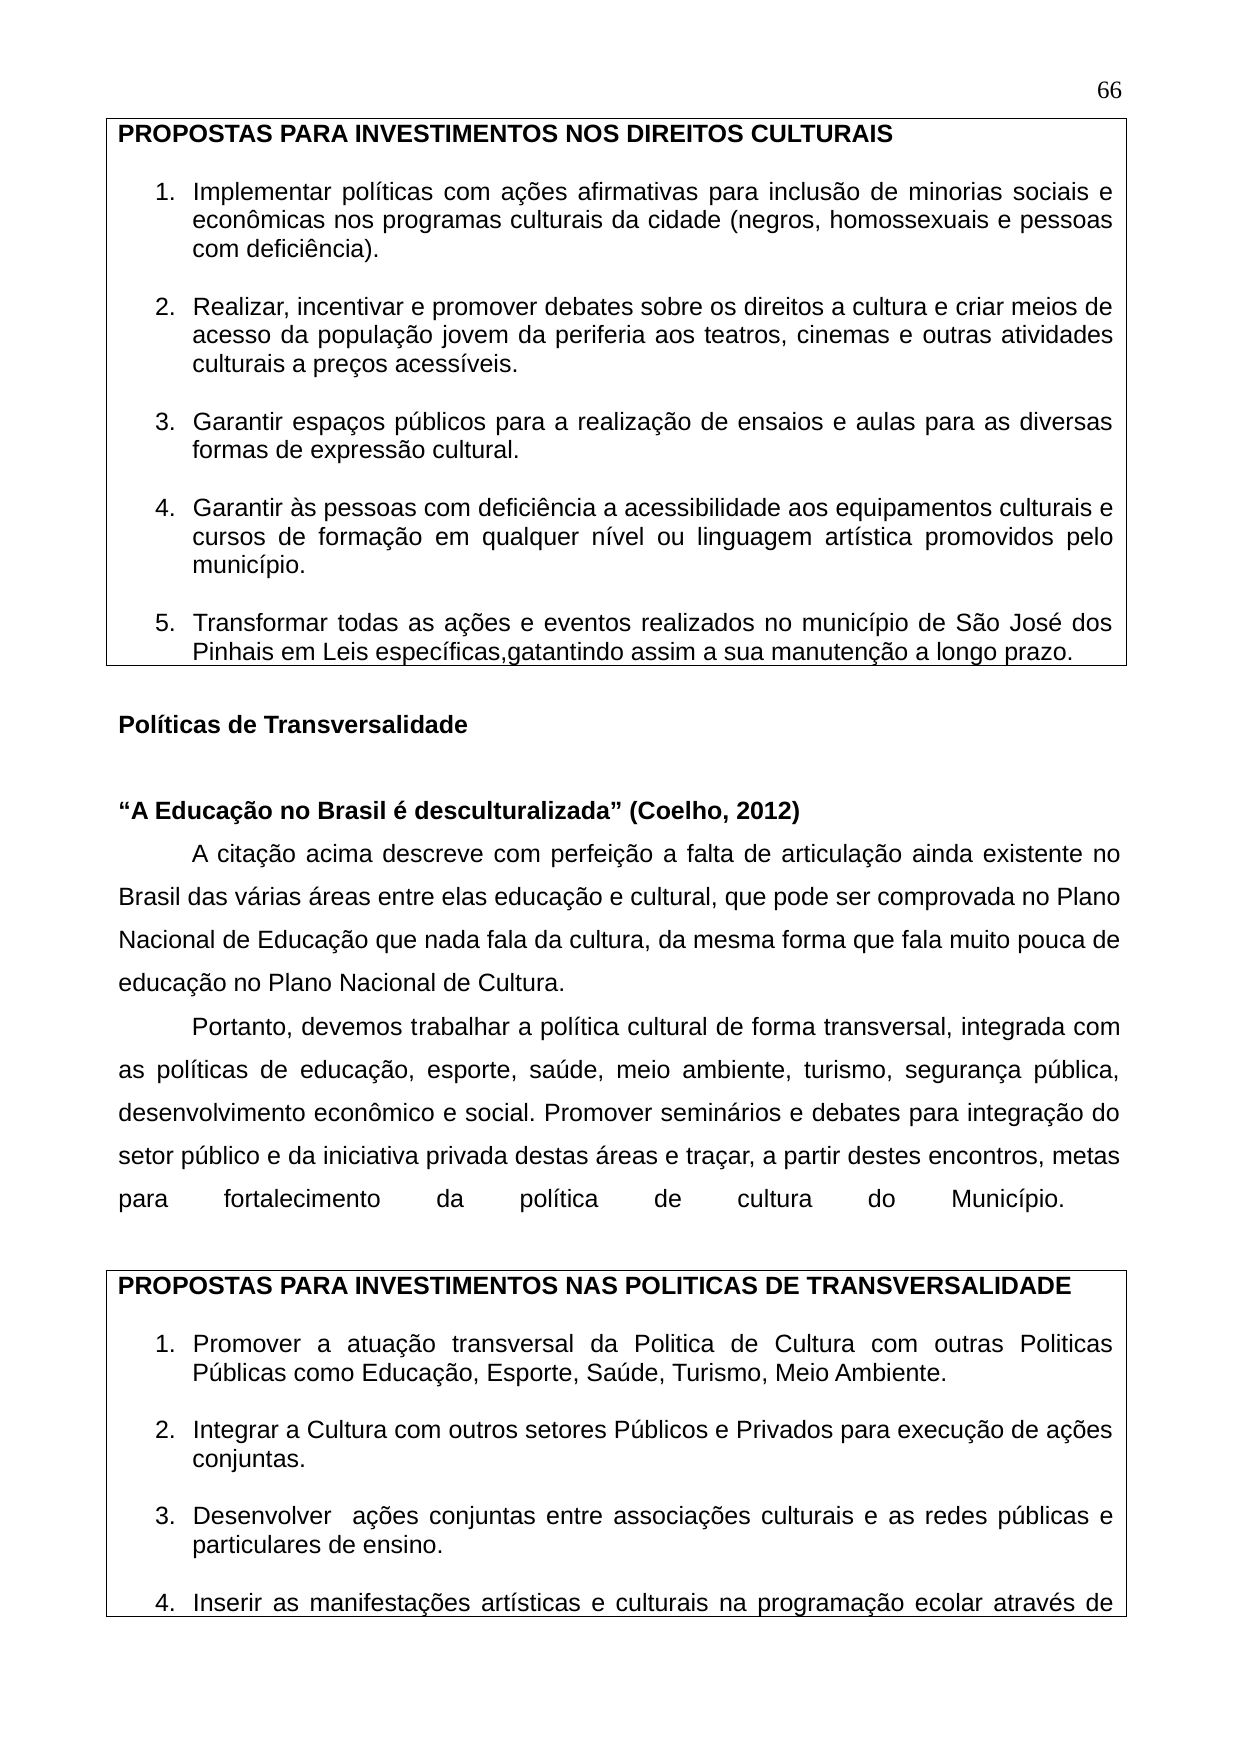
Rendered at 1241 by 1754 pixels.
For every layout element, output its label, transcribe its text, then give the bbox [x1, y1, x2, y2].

text Portanto, devemos trabalhar a política cultural de forma transversal, integrada com as políticas de educação, esporte, saúde, meio ambiente, turismo, segurança pública, desenvolvimento econômico e social. Promover seminários e debates para integração do setor público e da iniciativa privada destas áreas e traçar, a partir destes encontros, metas para fortalecimento da política de cultura do Município. [118, 1011, 1122, 1256]
text Políticas de Transversalidade [118, 709, 1122, 738]
table_header PROPOSTAS PARA INVESTIMENTOS NOS DIREITOS CULTURAIS Implementar políticas com ações afirmativas para inclusão de minorias sociais e econômicas nos programas culturais da cidade (negros, homossexuais e pessoas com deficiência). Realizar, incentivar e promover debates sobre os direitos a cultura e criar meios de acesso da população jovem da periferia aos teatros, cinemas e outras atividades culturais a preços acessíveis. Garantir espaços públicos para a realização de ensaios e aulas para as diversas formas de expressão cultural. Garantir às pessoas com deficiência a acessibilidade aos equipamentos culturais e cursos de formação em qualquer nível ou linguagem artística promovidos pelo município. Transformar todas as ações e eventos realizados no município de São José dos Pinhais em Leis específicas,gatantindo assim a sua manutenção a longo prazo. [107, 119, 1126, 665]
text A citação acima descreve com perfeição a falta de articulação ainda existente no Brasil das várias áreas entre elas educação e cultural, que pode ser comprovada no Plano Nacional de Educação que nada fala da cultura, da mesma forma que fala muito pouca de educação no Plano Nacional de Cultura. [118, 839, 1122, 997]
table_header PROPOSTAS PARA INVESTIMENTOS NAS POLITICAS DE TRANSVERSALIDADE Promover a atuação transversal da Politica de Cultura com outras Politicas Públicas como Educação, Esporte, Saúde, Turismo, Meio Ambiente. Integrar a Cultura com outros setores Públicos e Privados para execução de ações conjuntas. Desenvolver ações conjuntas entre associações culturais e as redes públicas e particulares de ensino. Inserir as manifestações artísticas e culturais na programação ecolar através de [107, 1271, 1126, 1616]
text “A Educação no Brasil é desculturalizada” (Coelho, 2012) [118, 796, 1122, 824]
